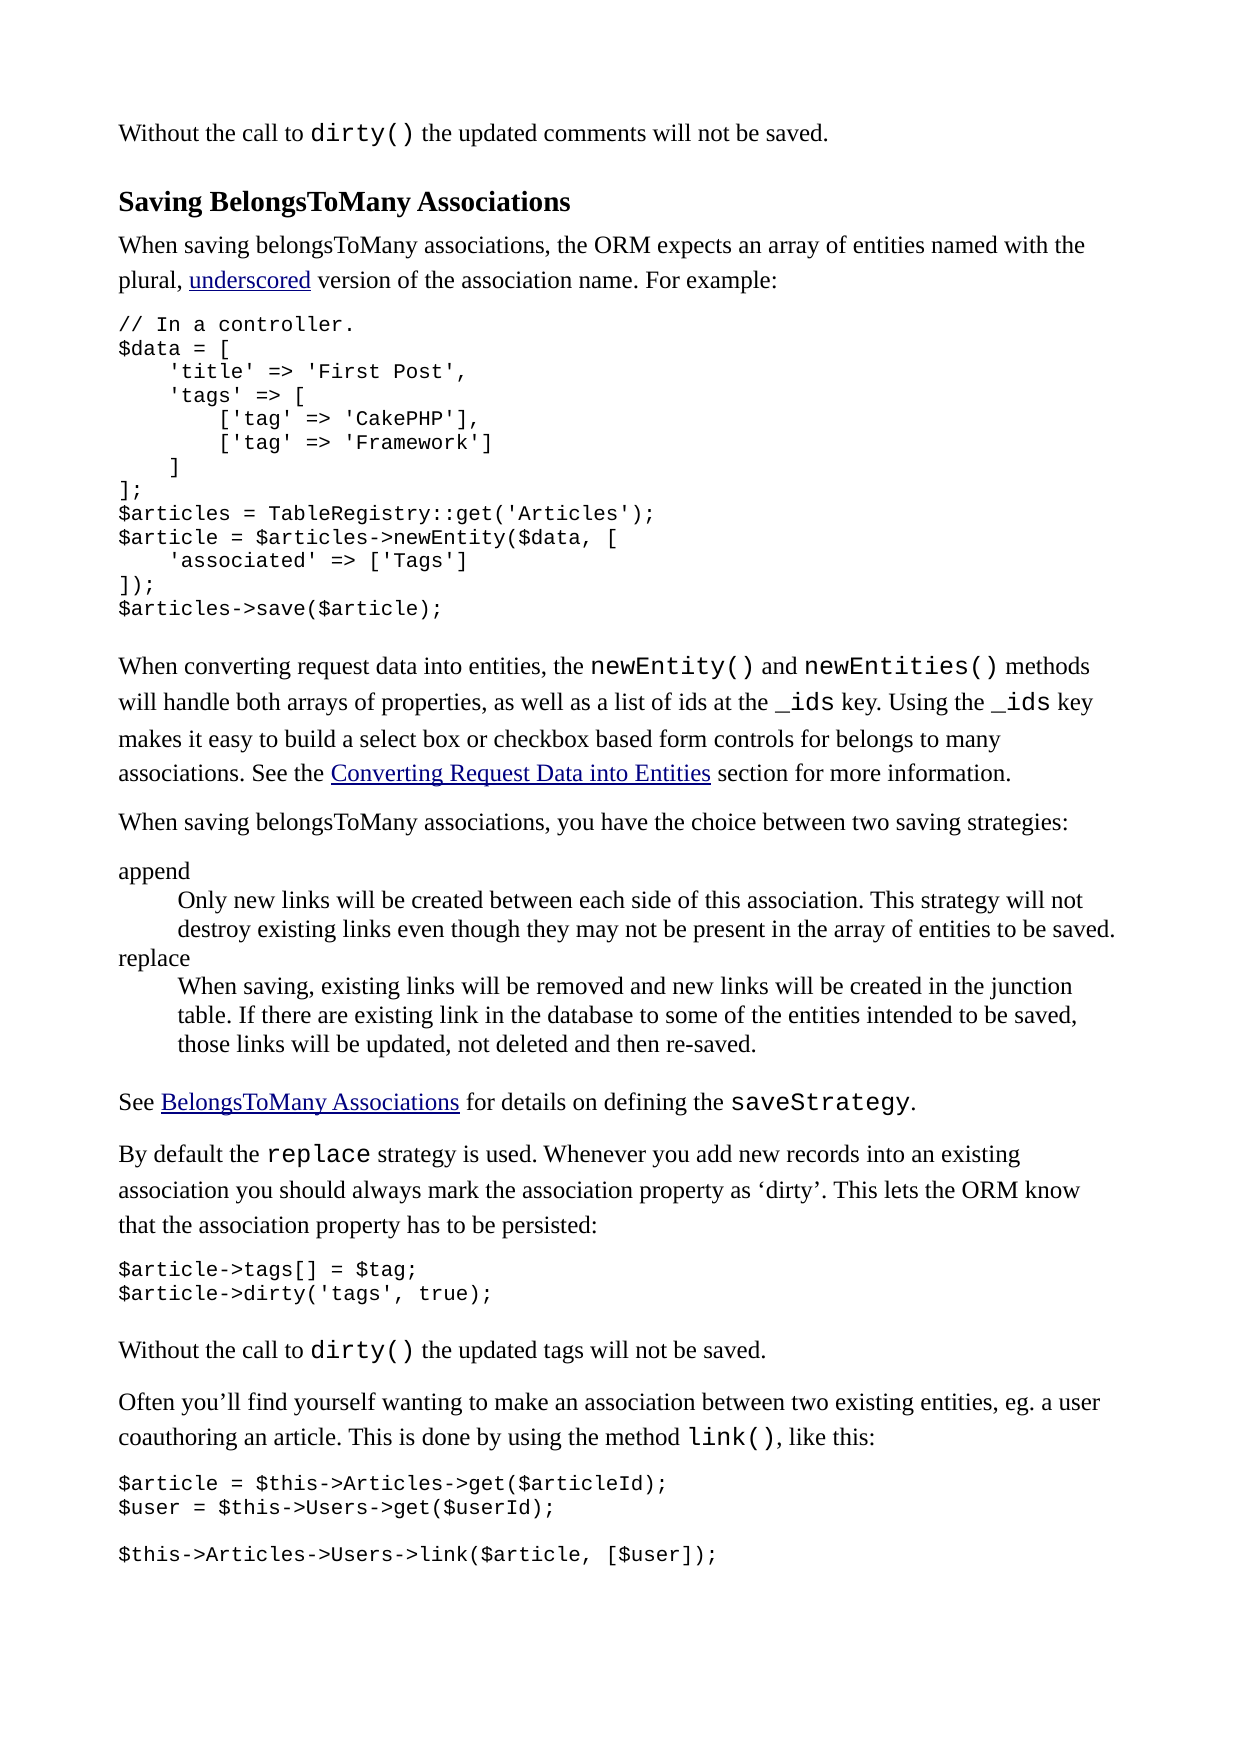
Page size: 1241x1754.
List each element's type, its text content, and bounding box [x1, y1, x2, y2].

text ['tag' => 'CakePHP'], [118, 408, 1122, 432]
text When saving belongsToMany associations, you have the choice between two saving strategies: [118, 807, 1122, 836]
list Only new links will be created between each side of this association. This strategy will not destroy existing links even though they may not be present in the array of entities to be saved. [177, 885, 1122, 943]
text $this->Articles->Users->link($article, [$user]); [118, 1544, 1122, 1568]
text $article = $this->Articles->get($articleId); [118, 1473, 1122, 1497]
text ['tag' => 'Framework'] [118, 432, 1122, 456]
subtitle replace [118, 943, 1122, 971]
text 'title' => 'First Post', [118, 361, 1122, 385]
text 'associated' => ['Tags'] [118, 550, 1122, 574]
text $article->dirty('tags', true); [118, 1282, 1122, 1306]
subtitle Saving BelongsToMany Associations [118, 184, 1122, 218]
subtitle append [118, 856, 1122, 885]
text $data = [ [118, 337, 1122, 361]
text Without the call to dirty() the updated tags will not be saved. [118, 1336, 1122, 1366]
text $article = $articles->newEntity($data, [ [118, 527, 1122, 550]
text When converting request data into entities, the newEntity() and newEntities() methods will handle both arrays of properties, as well as a list of ids at the _ids key. Using the _ids key makes it easy to build a select box or checkbox based form controls for belongs to many associations. See the Converting Request Data into Entities section for more information. [118, 651, 1122, 787]
text // In a controller. [118, 314, 1122, 337]
text When saving belongsToMany associations, the ORM expects an array of entities named with the plural, underscored version of the association name. For example: [118, 230, 1122, 293]
text 'tags' => [ [118, 385, 1122, 408]
text Often you’ll find yourself wanting to make an association between two existing entities, eg. a user coauthoring an article. This is done by using the method link(), like this: [118, 1387, 1122, 1452]
text ]); [118, 574, 1122, 598]
text Without the call to dirty() the updated comments will not be saved. [118, 118, 1122, 149]
text By default the replace strategy is used. Whenever you add new records into an existing association you should always mark the association property as ‘dirty’. This lets the ORM know that the association property has to be persisted: [118, 1139, 1122, 1238]
text ] [118, 456, 1122, 479]
list When saving, existing links will be removed and new links will be created in the junction table. If there are existing link in the database to some of the entities intended to be saved, those links will be updated, not deleted and then re-saved. [177, 971, 1122, 1058]
text $article->tags[] = $tag; [118, 1259, 1122, 1282]
text ]; [118, 479, 1122, 503]
text $articles->save($article); [118, 598, 1122, 621]
text $user = $this->Users->get($userId); [118, 1497, 1122, 1521]
text $articles = TableRegistry::get('Articles'); [118, 503, 1122, 527]
text See BelongsToMany Associations for details on defining the saveStrategy. [118, 1087, 1122, 1118]
